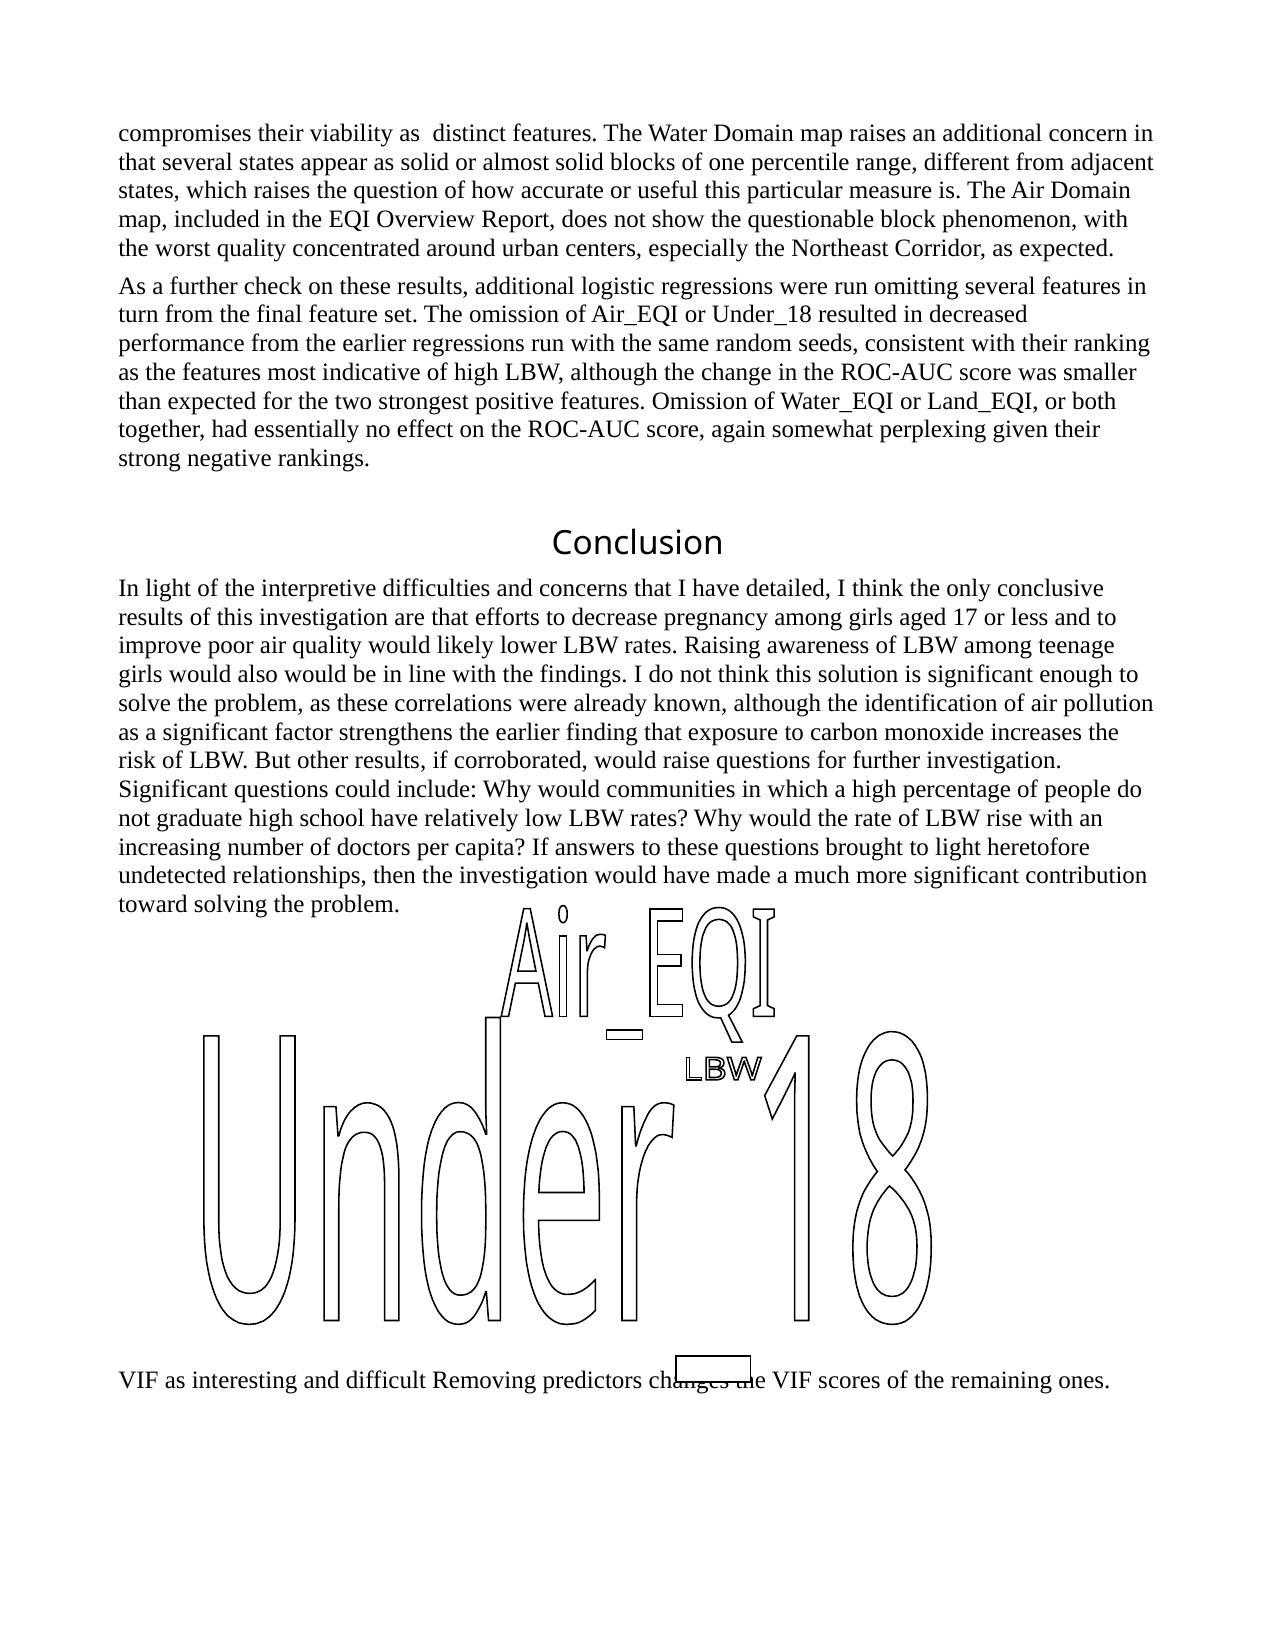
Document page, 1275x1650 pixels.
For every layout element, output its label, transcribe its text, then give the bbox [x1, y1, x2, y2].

text compromises their viability as distinct features. The Water Domain map raises an additional concern in that several states appear as solid or almost solid blocks of one percentile range, different from adjacent states, which raises the question of how accurate or useful this particular measure is. The Air Domain map, included in the EQI Overview Report, does not show the questionable block phenomenon, with the worst quality concentrated around urban centers, especially the Northeast Corridor, as expected. [118, 118, 1157, 262]
text In light of the interpretive difficulties and concerns that I have detailed, I think the only conclusive results of this investigation are that efforts to decrease pregnancy among girls aged 17 or less and to improve poor air quality would likely lower LBW rates. Raising awareness of LBW among teenage girls would also would be in line with the findings. I do not think this solution is significant enough to solve the problem, as these correlations were already known, although the identification of air pollution as a significant factor strengthens the earlier finding that exposure to carbon monoxide increases the risk of LBW. But other results, if corroborated, would raise questions for further investigation. Significant questions could include: Why would communities in which a high percentage of people do not graduate high school have relatively low LBW rates? Why would the rate of LBW rise with an increasing number of doctors per capita? If answers to these questions brought to light heretofore undetected relationships, then the investigation would have made a much more significant contribution toward solving the problem. [118, 573, 1157, 918]
text Conclusion [118, 519, 1157, 564]
text VIF as interesting and difficult Removing predictors changes the VIF scores of the remaining ones. [118, 1365, 1157, 1394]
text As a further check on these results, additional logistic regressions were run omitting several features in turn from the final feature set. The omission of Air_EQI or Under_18 resulted in decreased performance from the earlier regressions run with the same random seeds, consistent with their ranking as the features most indicative of high LBW, although the change in the ROC-AUC score was smaller than expected for the two strongest positive features. Omission of Water_EQI or Land_EQI, or both together, had essentially no effect on the ROC-AUC score, again somewhat perplexing given their strong negative rankings. [118, 271, 1157, 472]
